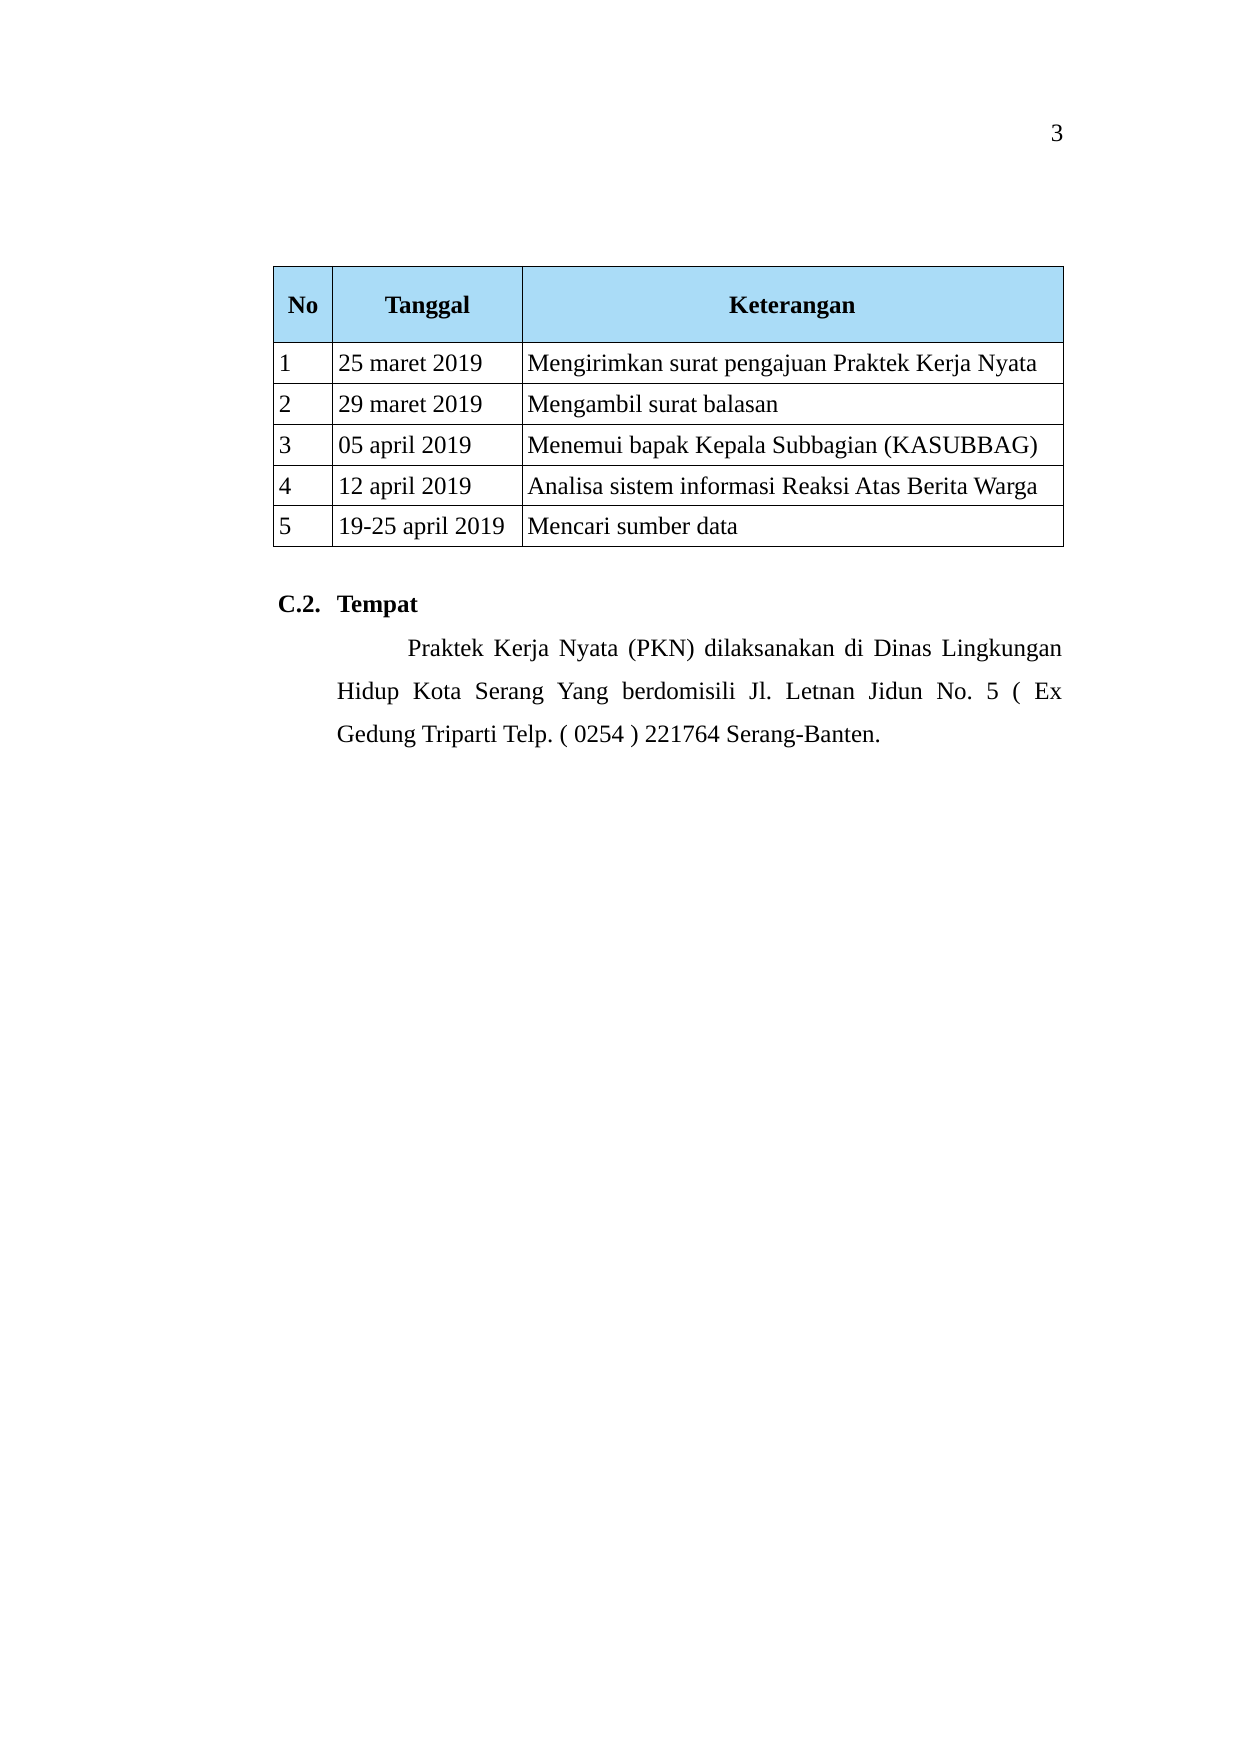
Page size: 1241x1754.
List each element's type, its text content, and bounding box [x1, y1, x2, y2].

table_cell Analisa sistem informasi Reaksi Atas Berita Warga [523, 466, 1063, 505]
table_cell Menemui bapak Kepala Subbagian (KASUBBAG) [523, 425, 1063, 464]
table_cell 2 [274, 384, 332, 424]
table_cell 12 april 2019 [333, 466, 522, 505]
table_cell 29 maret 2019 [333, 384, 522, 424]
table_header Keterangan [523, 267, 1063, 342]
table_header Tanggal [333, 267, 522, 342]
table_cell Mengirimkan surat pengajuan Praktek Kerja Nyata [523, 343, 1063, 383]
table_cell 1 [274, 343, 332, 383]
table_cell 5 [274, 506, 332, 546]
table_cell 4 [274, 466, 332, 505]
table_cell 3 [274, 425, 332, 464]
table_cell Mencari sumber data [523, 506, 1063, 546]
table_cell Mengambil surat balasan [523, 384, 1063, 424]
table_cell 25 maret 2019 [333, 343, 522, 383]
table_cell 05 april 2019 [333, 425, 522, 464]
list Tempat [278, 589, 1063, 618]
table_cell 19-25 april 2019 [333, 506, 522, 546]
table_header No [274, 267, 332, 342]
text Praktek Kerja Nyata (PKN) dilaksanakan di Dinas Lingkungan Hidup Kota Serang Yang berdomisili Jl. Letnan Jidun No. 5 ( Ex Gedung Triparti Telp. ( 0254 ) 221764 Serang-Banten. [337, 633, 1063, 748]
